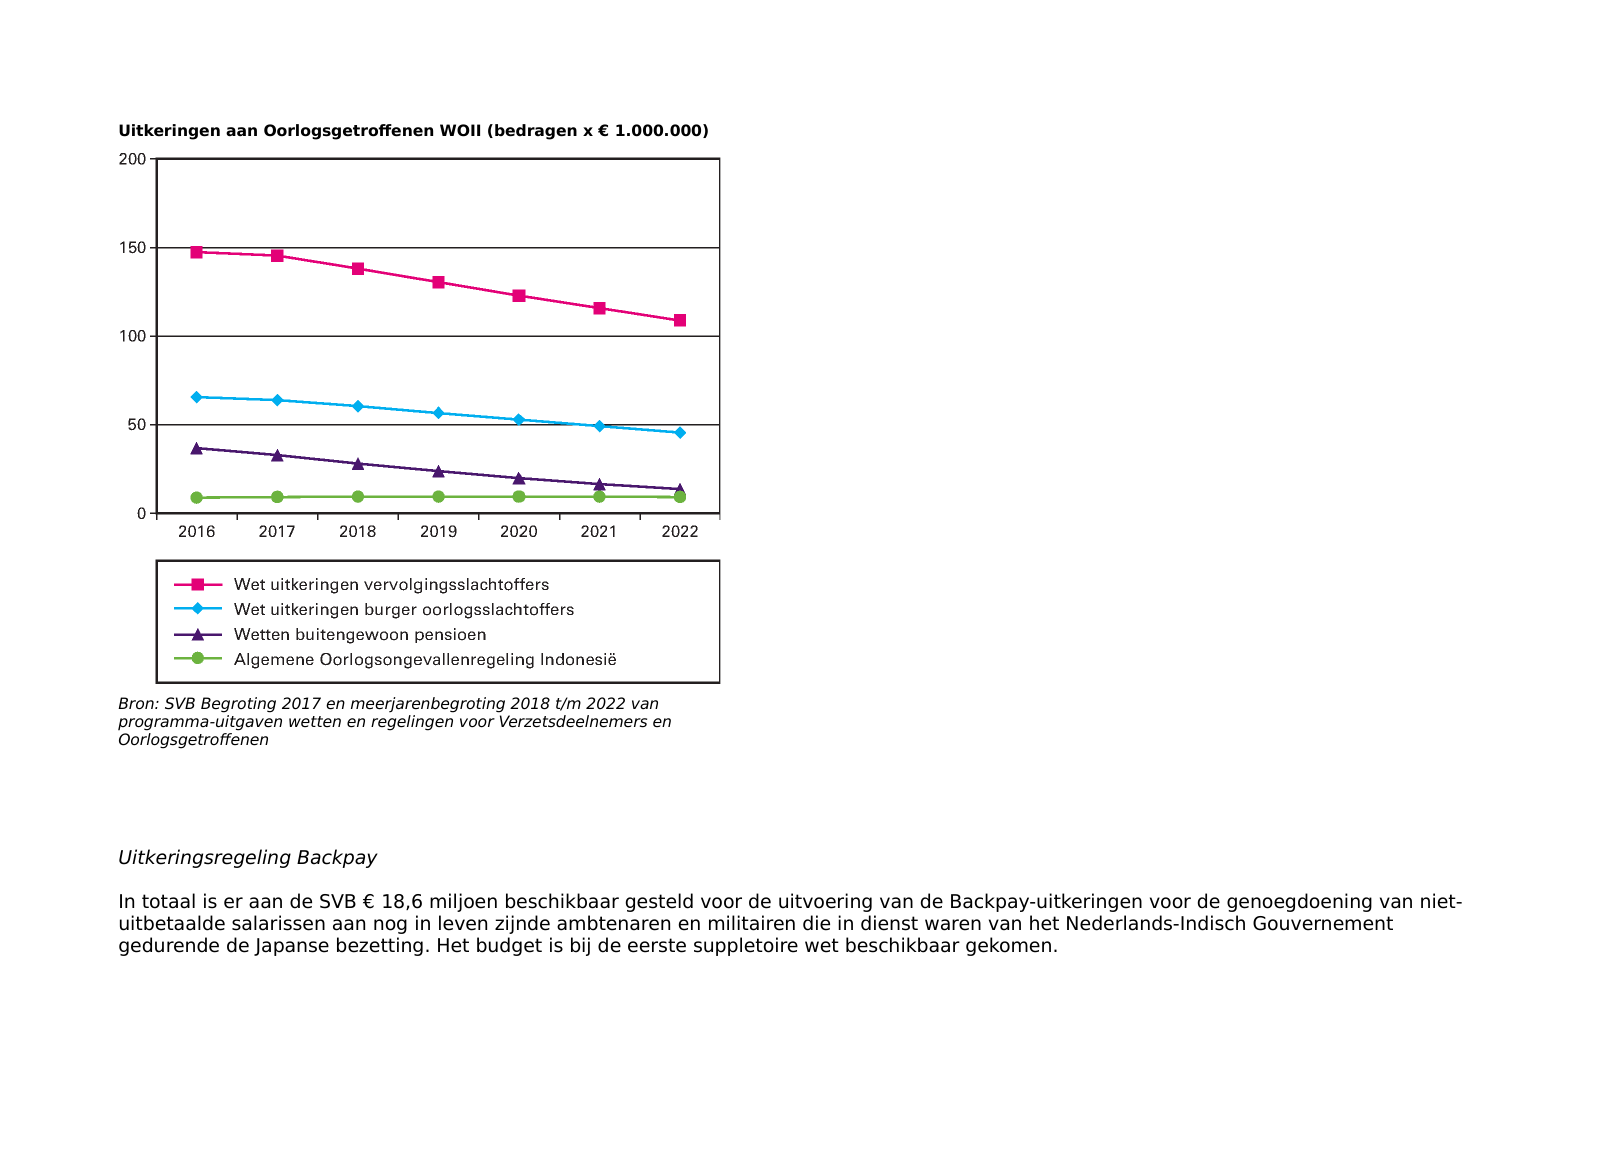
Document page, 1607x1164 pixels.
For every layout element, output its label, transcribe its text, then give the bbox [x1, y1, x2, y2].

subtitle Uitkeringsregeling Backpay [118, 847, 1488, 869]
text In totaal is er aan de SVB € 18,6 miljoen beschikbaar gesteld voor de uitvoering van de Backpay-uitkeringen voor de genoegdoening van niet-uitbetaalde salarissen aan nog in leven zijnde ambtenaren en militairen die in dienst waren van het Nederlands-Indisch Gouvernement gedurende de Japanse bezetting. Het budget is bij de eerste suppletoire wet beschikbaar gekomen. [118, 891, 1488, 957]
text Uitkeringen aan Oorlogsgetroffenen WOII (bedragen x € 1.000.000) [118, 122, 721, 140]
picture [118, 151, 721, 684]
text Bron: SVB Begroting 2017 en meerjarenbegroting 2018 t/m 2022 van programma-uitgaven wetten en regelingen voor Verzetsdeelnemers en Oorlogsgetroffenen [118, 695, 721, 749]
